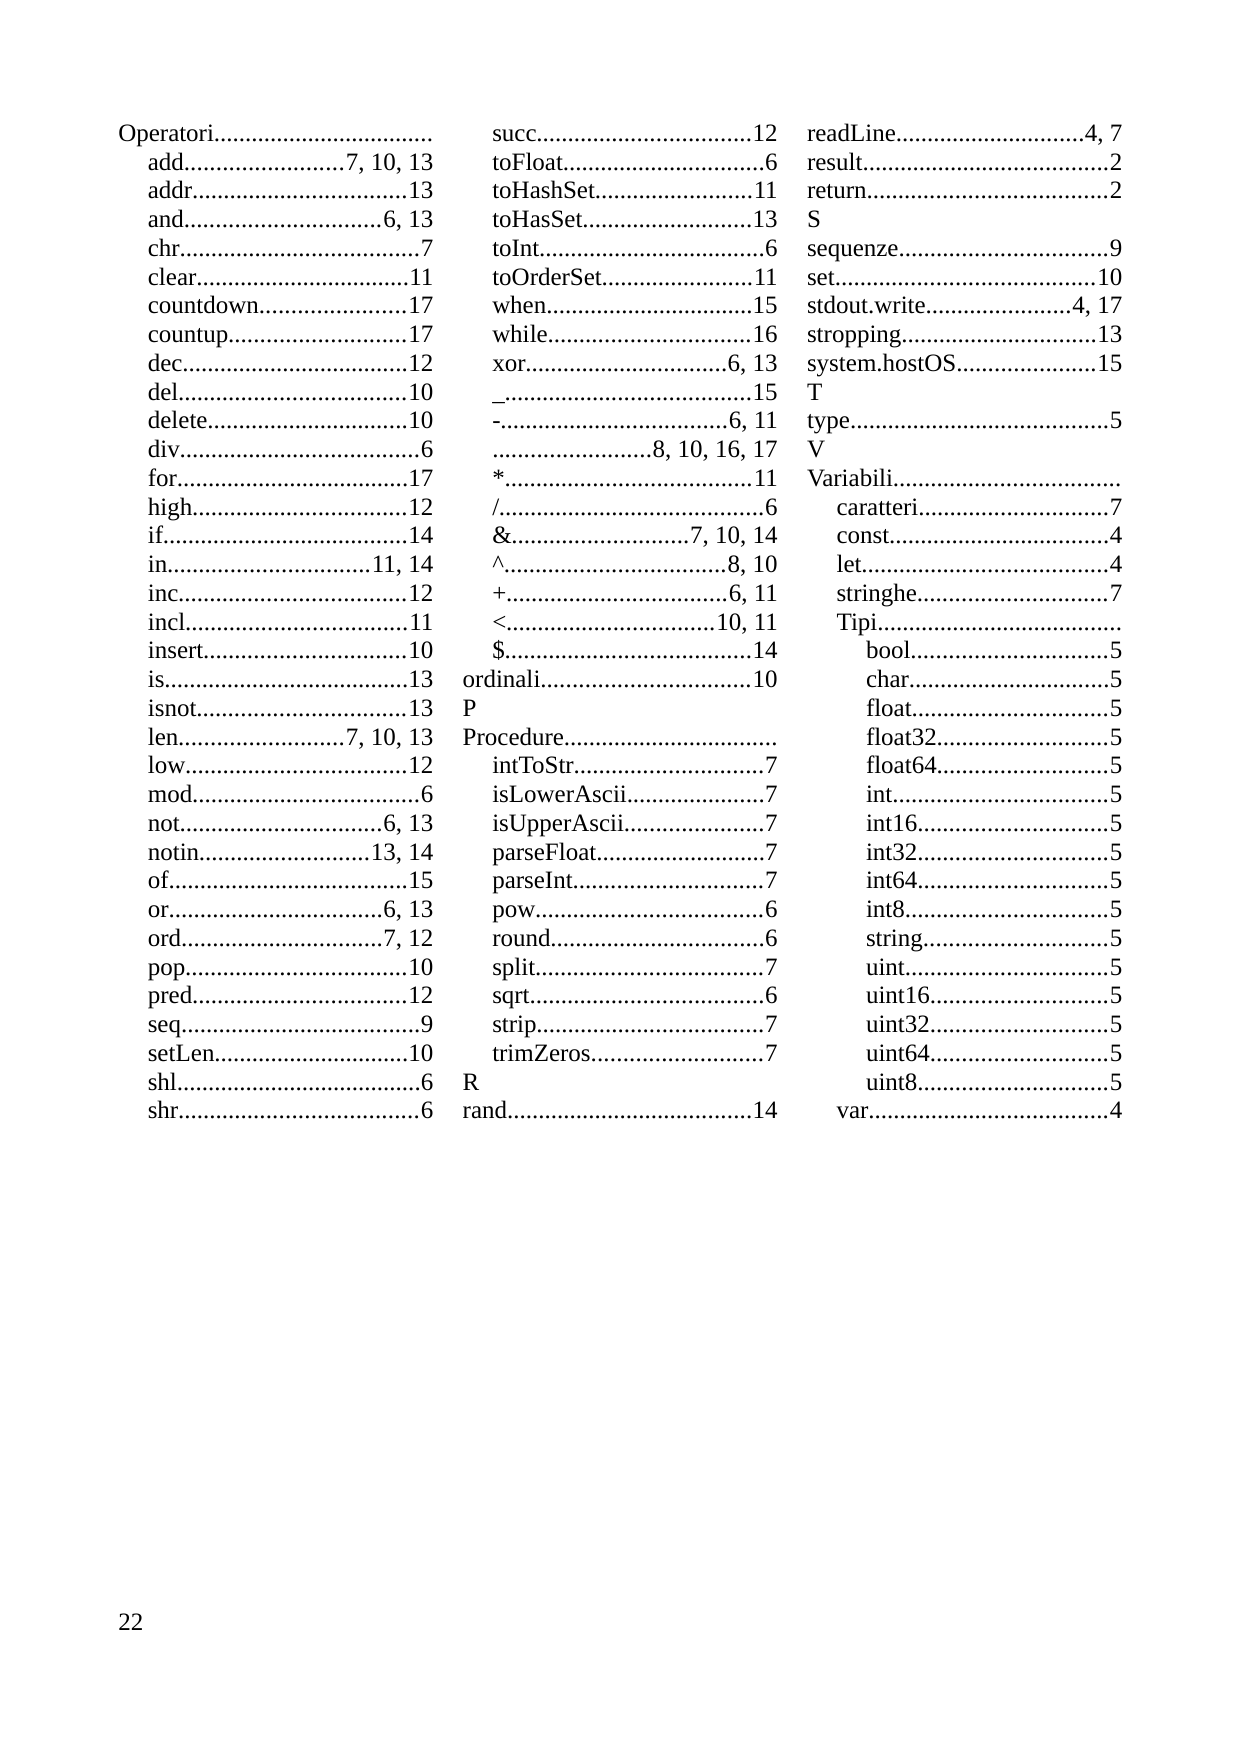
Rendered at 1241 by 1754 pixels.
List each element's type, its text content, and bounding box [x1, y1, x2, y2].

text isLowerAscii. 7 [492, 779, 777, 808]
text sequenze 9 [807, 233, 1122, 262]
text toOrderSet 11 [492, 262, 777, 291]
text inc 12 [148, 578, 433, 607]
text R [462, 1067, 777, 1096]
text seq 9 [148, 1009, 433, 1038]
text int 5 [866, 779, 1122, 808]
text float32 5 [866, 722, 1122, 751]
text succ 12 [492, 118, 777, 147]
text uint32 5 [866, 1009, 1122, 1038]
text parseFloat 7 [492, 837, 777, 866]
text toHasSet 13 [492, 204, 777, 233]
text - 6, 11 [492, 406, 777, 434]
text shl 6 [148, 1067, 433, 1096]
text float64 5 [866, 751, 1122, 779]
text sqrt 6 [492, 981, 777, 1009]
text is 13 [148, 664, 433, 693]
text isnot 13 [148, 693, 433, 722]
text ord 7, 12 [148, 923, 433, 952]
text string 5 [866, 923, 1122, 952]
text and 6, 13 [148, 204, 433, 233]
text bool 5 [866, 636, 1122, 664]
text delete 10 [148, 406, 433, 434]
text in 11, 14 [148, 549, 433, 578]
text high 12 [148, 492, 433, 521]
text T [807, 377, 1122, 406]
text intToStr 7 [492, 751, 777, 779]
text uint16 5 [866, 981, 1122, 1009]
text S [807, 204, 1122, 233]
text div 6 [148, 434, 433, 463]
text system.hostOS 15 [807, 348, 1122, 377]
text return 2 [807, 176, 1122, 204]
text V [807, 434, 1122, 463]
text setLen 10 [148, 1038, 433, 1067]
text low 12 [148, 751, 433, 779]
text insert 10 [148, 636, 433, 664]
text stdout.write 4, 17 [807, 291, 1122, 319]
text type 5 [807, 406, 1122, 434]
text pop 10 [148, 952, 433, 981]
text float 5 [866, 693, 1122, 722]
text caratteri 7 [836, 492, 1122, 521]
text countup 17 [148, 319, 433, 348]
text const 4 [836, 521, 1122, 549]
text toHashSet 11 [492, 176, 777, 204]
text parseInt 7 [492, 866, 777, 894]
text Tipi [836, 607, 1122, 636]
text for 17 [148, 463, 433, 492]
text when 15 [492, 291, 777, 319]
text set 10 [807, 262, 1122, 291]
text & 7, 10, 14 [492, 521, 777, 549]
text < 10, 11 [492, 607, 777, 636]
text uint 5 [866, 952, 1122, 981]
text addr 13 [148, 176, 433, 204]
text rand 14 [462, 1096, 777, 1124]
text stringhe 7 [836, 578, 1122, 607]
text var 4 [836, 1096, 1122, 1124]
text countdown 17 [148, 291, 433, 319]
text ordinali 10 [462, 664, 777, 693]
text chr 7 [148, 233, 433, 262]
text stropping 13 [807, 319, 1122, 348]
text + 6, 11 [492, 578, 777, 607]
text incl 11 [148, 607, 433, 636]
text xor 6, 13 [492, 348, 777, 377]
text of 15 [148, 866, 433, 894]
text result 2 [807, 147, 1122, 176]
text let 4 [836, 549, 1122, 578]
text clear 11 [148, 262, 433, 291]
text trimZeros 7 [492, 1038, 777, 1067]
text notin 13, 14 [148, 837, 433, 866]
text uint8 5 [866, 1067, 1122, 1096]
text int8 5 [866, 894, 1122, 923]
text _ 15 [492, 377, 777, 406]
text toInt 6 [492, 233, 777, 262]
text del 10 [148, 377, 433, 406]
text Variabili [807, 463, 1122, 492]
text uint64 5 [866, 1038, 1122, 1067]
text shr 6 [148, 1096, 433, 1124]
text int32 5 [866, 837, 1122, 866]
text Operatori [118, 118, 433, 147]
text while 16 [492, 319, 777, 348]
text dec 12 [148, 348, 433, 377]
text round 6 [492, 923, 777, 952]
text not 6, 13 [148, 808, 433, 837]
text pow 6 [492, 894, 777, 923]
text .. 8, 10, 16, 17 [492, 434, 777, 463]
text len 7, 10, 13 [148, 722, 433, 751]
text ^ 8, 10 [492, 549, 777, 578]
text pred 12 [148, 981, 433, 1009]
text int16 5 [866, 808, 1122, 837]
text add 7, 10, 13 [148, 147, 433, 176]
text isUpperAscii 7 [492, 808, 777, 837]
text * 11 [492, 463, 777, 492]
text readLine 4, 7 [807, 118, 1122, 147]
text mod 6 [148, 779, 433, 808]
text P [462, 693, 777, 722]
text char 5 [866, 664, 1122, 693]
text if 14 [148, 521, 433, 549]
text toFloat 6 [492, 147, 777, 176]
text strip 7 [492, 1009, 777, 1038]
text $ 14 [492, 636, 777, 664]
text / 6 [492, 492, 777, 521]
text int64 5 [866, 866, 1122, 894]
text split 7 [492, 952, 777, 981]
text Procedure [462, 722, 777, 751]
text or 6, 13 [148, 894, 433, 923]
